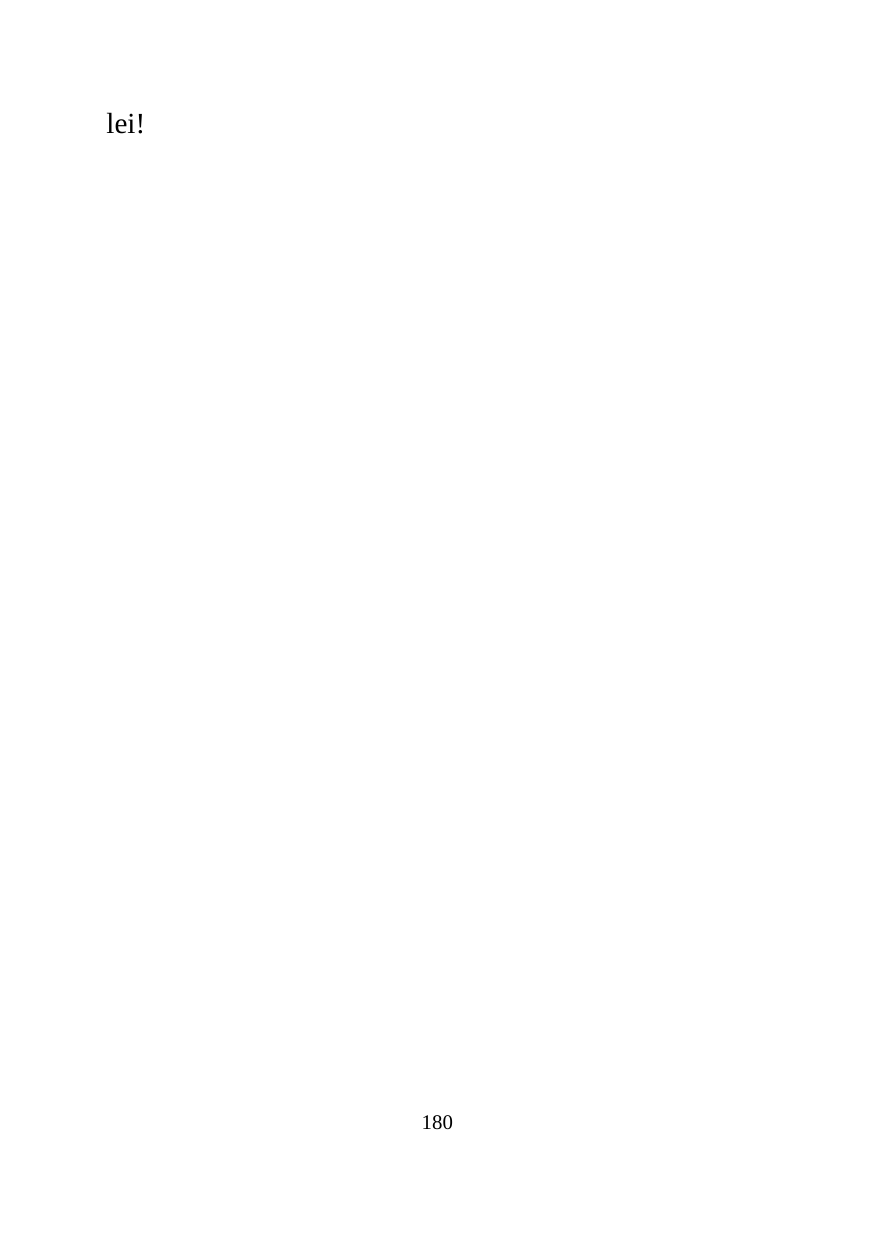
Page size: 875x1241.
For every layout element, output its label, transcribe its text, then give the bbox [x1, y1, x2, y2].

text lei! [106, 106, 768, 140]
